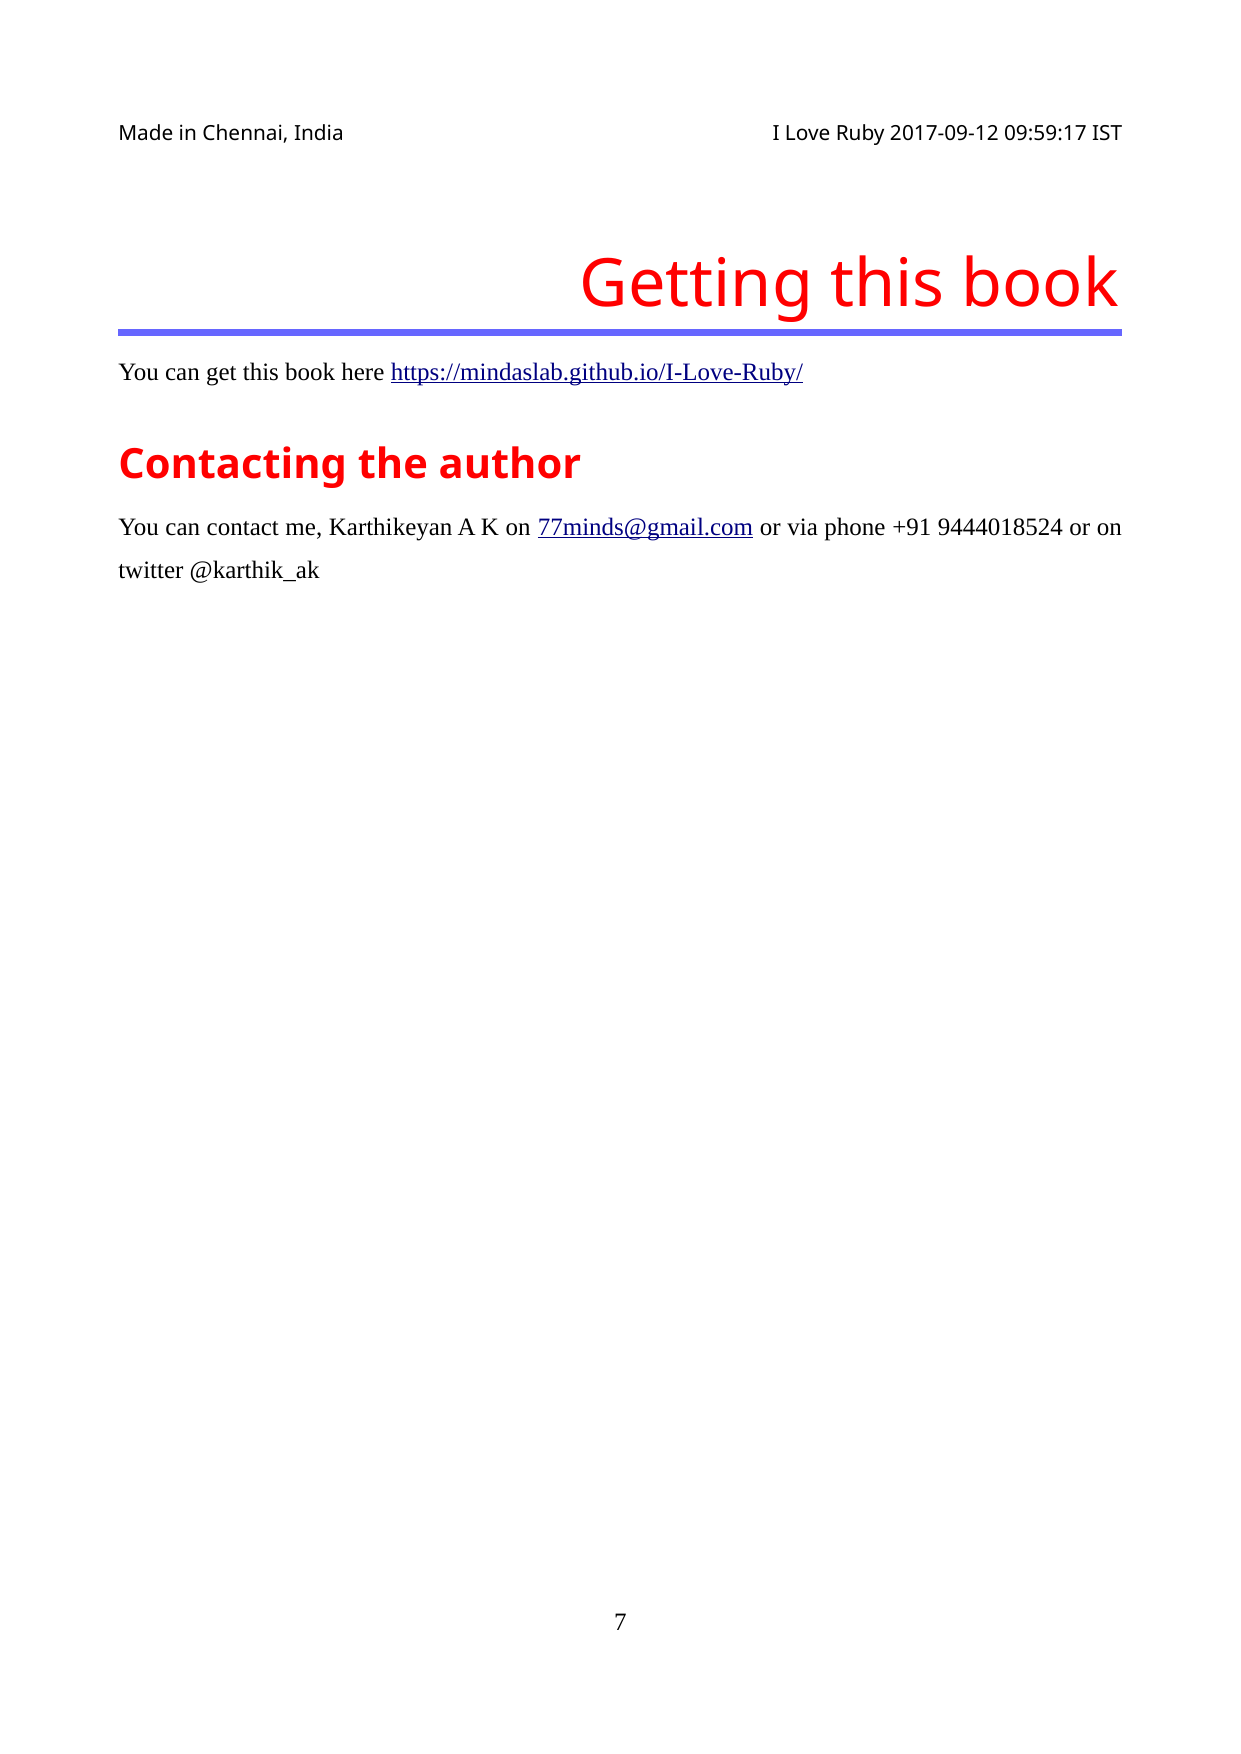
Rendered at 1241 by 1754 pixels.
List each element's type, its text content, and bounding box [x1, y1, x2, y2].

text You can get this book here https://mindaslab.github.io/I-Love-Ruby/ [118, 357, 1122, 386]
subtitle Contacting the author [118, 434, 1122, 491]
text You can contact me, Karthikeyan A K on 77minds@gmail.com or via phone +91 9444018524 or on twitter @karthik_ak [118, 512, 1122, 584]
subtitle Getting this book [118, 233, 1122, 329]
